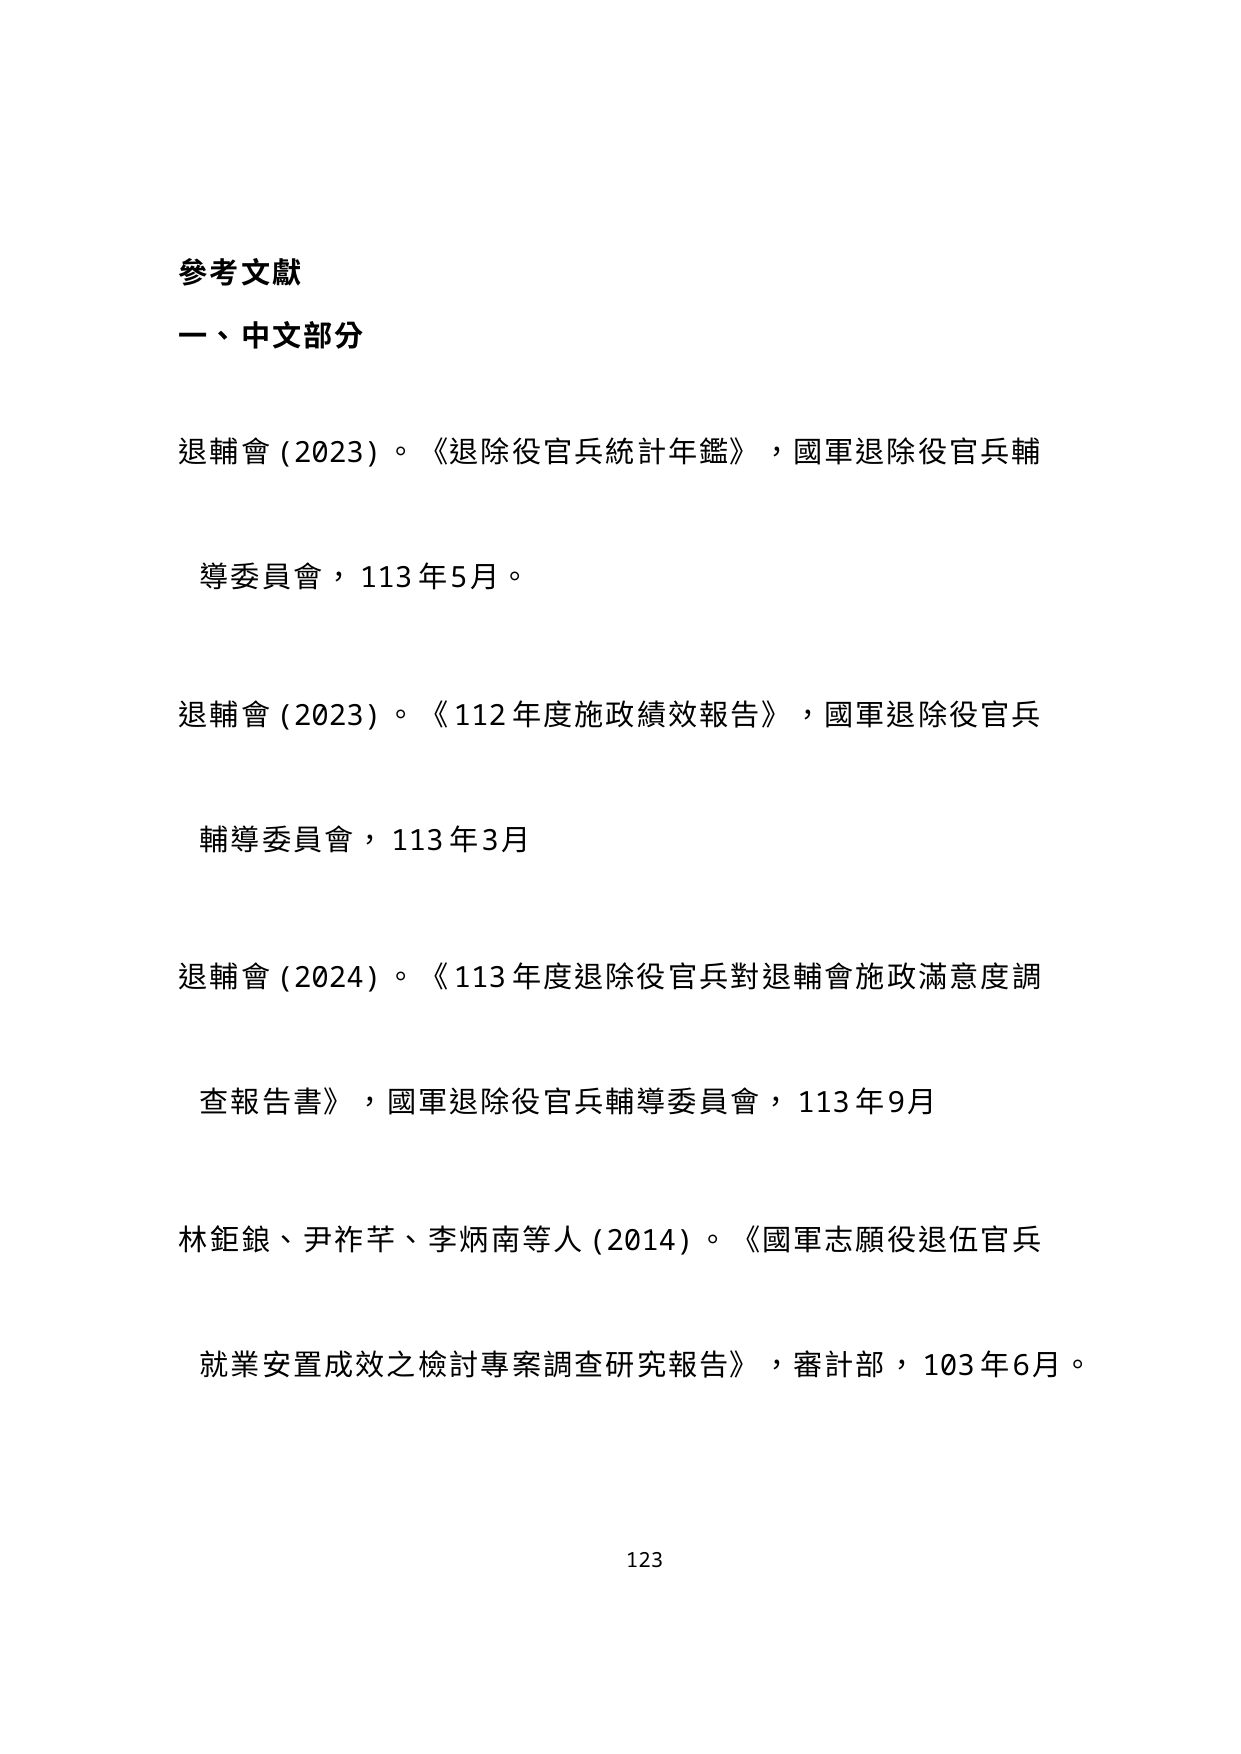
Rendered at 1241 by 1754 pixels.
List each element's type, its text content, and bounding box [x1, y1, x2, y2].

text 退輔會(2024)。《113年度退除役官兵對退輔會施政滿意度調查報告書》，國軍退除役官兵輔導委員會，113年9月 [177, 892, 1063, 1142]
text 一、中文部分 [177, 292, 1063, 354]
text 退輔會(2023)。《112年度施政績效報告》，國軍退除役官兵輔導委員會，113年3月 [177, 629, 1063, 879]
text 退輔會(2023)。《退除役官兵統計年鑑》，國軍退除役官兵輔導委員會，113年5月。 [177, 367, 1063, 617]
text 林鉅鋃、尹祚芊、李炳南等人(2014)。《國軍志願役退伍官兵就業安置成效之檢討專案調查研究報告》，審計部，103年6月。 [177, 1154, 1063, 1404]
text 參考文獻 [177, 229, 1063, 292]
